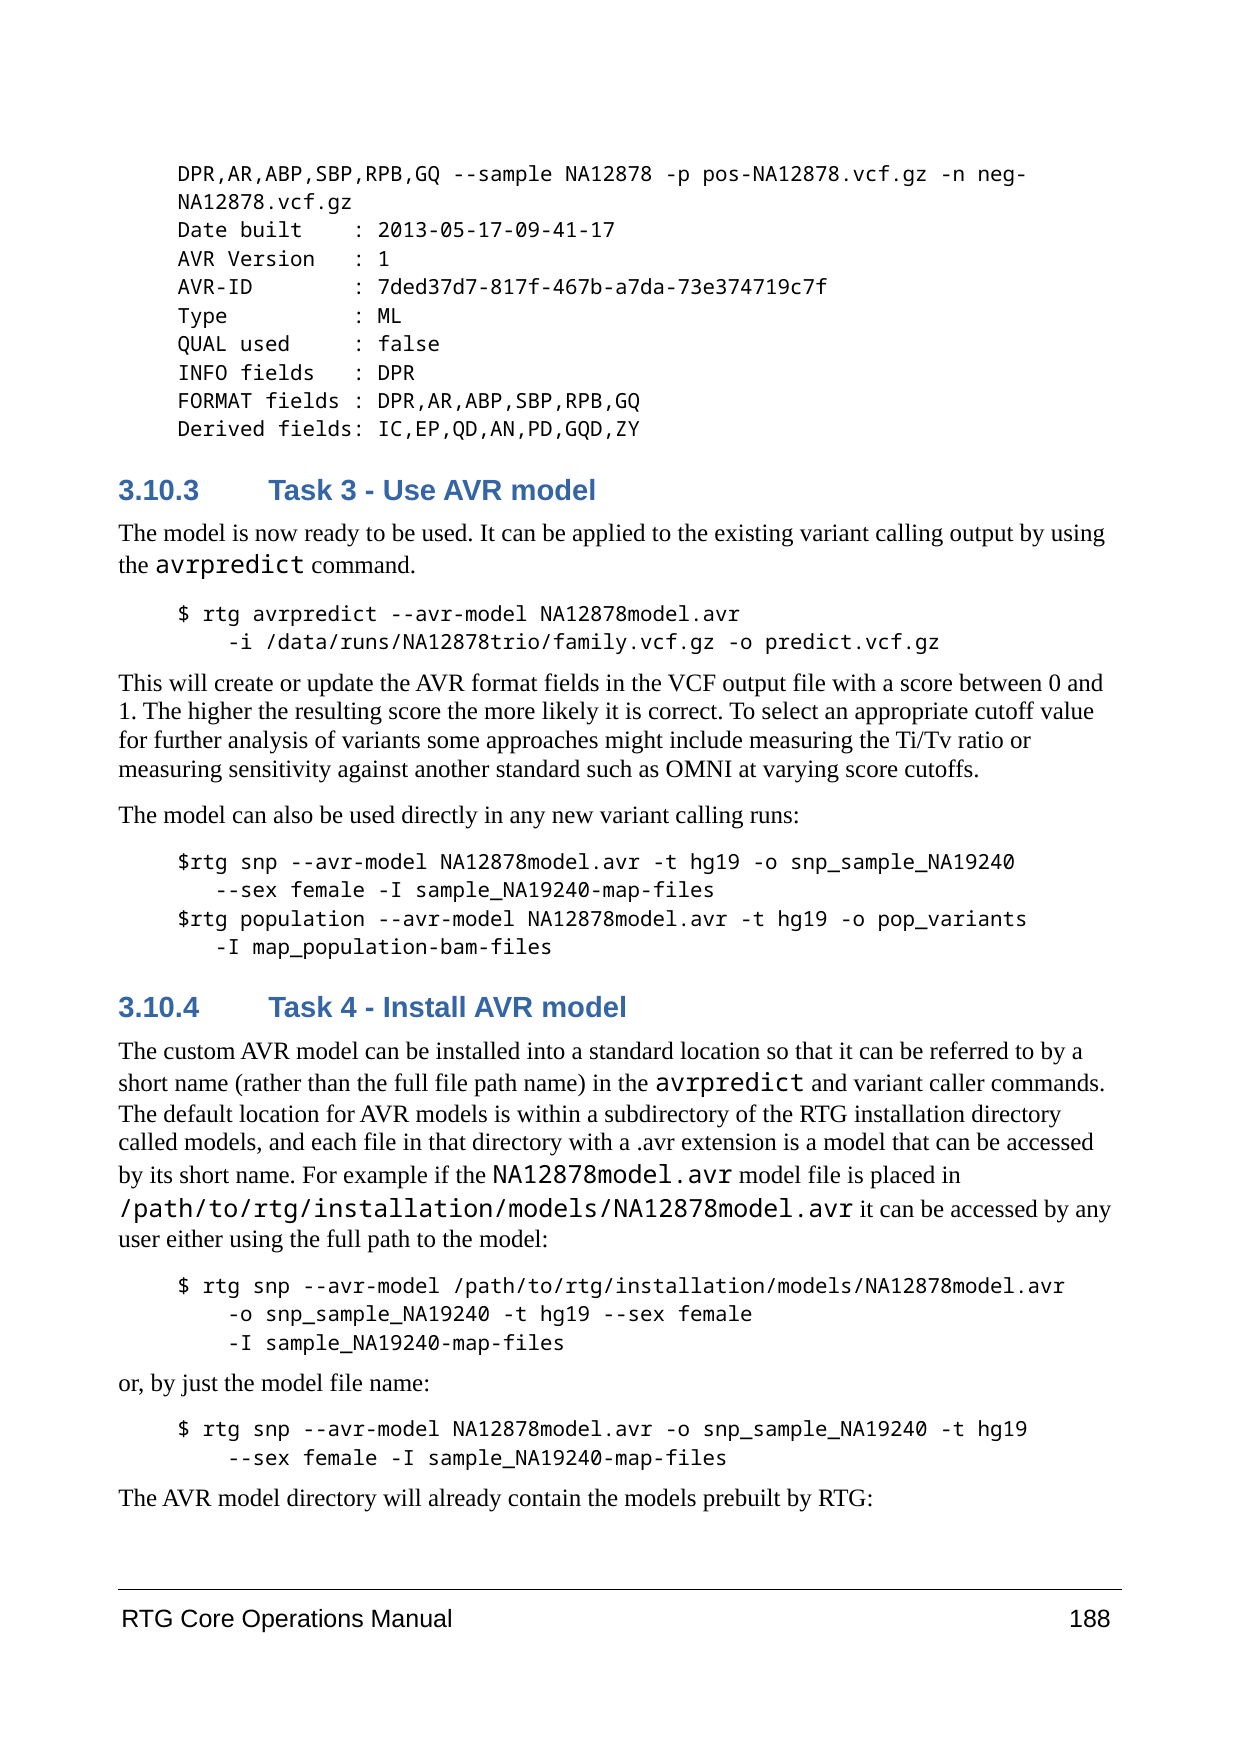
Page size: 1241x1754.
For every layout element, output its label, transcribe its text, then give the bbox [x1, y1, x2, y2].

subtitle Task 3 - Use AVR model [118, 472, 1122, 506]
text -i /data/runs/NA12878trio/family.vcf.gz -o predict.vcf.gz [177, 627, 1122, 656]
text FORMAT fields : DPR,AR,ABP,SBP,RPB,GQ [177, 386, 1122, 414]
text Derived fields: IC,EP,QD,AN,PD,GQD,ZY [177, 414, 1122, 443]
text $ rtg snp --avr-model NA12878model.avr -o snp_sample_NA19240 -t hg19 [177, 1414, 1122, 1443]
text --sex female -I sample_NA19240-map-files [177, 1443, 1122, 1471]
text This will create or update the AVR format fields in the VCF output file with a score between 0 and 1. The higher the resulting score the more likely it is correct. To select an appropriate cutoff value for further analysis of variants some approaches might include measuring the Ti/Tv ratio or measuring sensitivity against another standard such as OMNI at varying score cutoffs. [118, 668, 1122, 783]
text $ rtg avrpredict --avr-model NA12878model.avr [177, 599, 1122, 627]
text AVR-ID : 7ded37d7-817f-467b-a7da-73e374719c7f [177, 272, 1122, 301]
text DPR,AR,ABP,SBP,RPB,GQ --sample NA12878 -p pos-NA12878.vcf.gz -n neg-NA12878.vcf.gz [177, 159, 1122, 216]
text The custom AVR model can be installed into a standard location so that it can be referred to by a short name (rather than the full file path name) in the avrpredict and variant caller commands. The default location for AVR models is within a subdirectory of the RTG installation directory called models, and each file in that directory with a .avr extension is a model that can be accessed by its short name. For example if the NA12878model.avr model file is placed in /path/to/rtg/installation/models/NA12878model.avr it can be accessed by any user either using the full path to the model: [118, 1036, 1122, 1253]
text AVR Version : 1 [177, 244, 1122, 272]
text The AVR model directory will already contain the models prebuilt by RTG: [118, 1483, 1122, 1512]
text QUAL used : false [177, 329, 1122, 358]
text $ rtg snp --avr-model /path/to/rtg/installation/models/NA12878model.avr [177, 1271, 1122, 1299]
text -I map_population-bam-files [177, 932, 1122, 961]
text The model can also be used directly in any new variant calling runs: [118, 800, 1122, 829]
text -o snp_sample_NA19240 -t hg19 --sex female [177, 1299, 1122, 1328]
text $rtg snp --avr-model NA12878model.avr -t hg19 -o snp_sample_NA19240 [177, 847, 1122, 875]
text Type : ML [177, 301, 1122, 329]
text INFO fields : DPR [177, 358, 1122, 386]
text --sex female -I sample_NA19240-map-files [177, 875, 1122, 904]
text or, by just the model file name: [118, 1368, 1122, 1397]
text Date built : 2013-05-17-09-41-17 [177, 216, 1122, 244]
text -I sample_NA19240-map-files [177, 1328, 1122, 1356]
text $rtg population --avr-model NA12878model.avr -t hg19 -o pop_variants [177, 904, 1122, 932]
text The model is now ready to be used. It can be applied to the existing variant calling output by using the avrpredict command. [118, 518, 1122, 581]
subtitle Task 4 - Install AVR model [118, 990, 1122, 1023]
